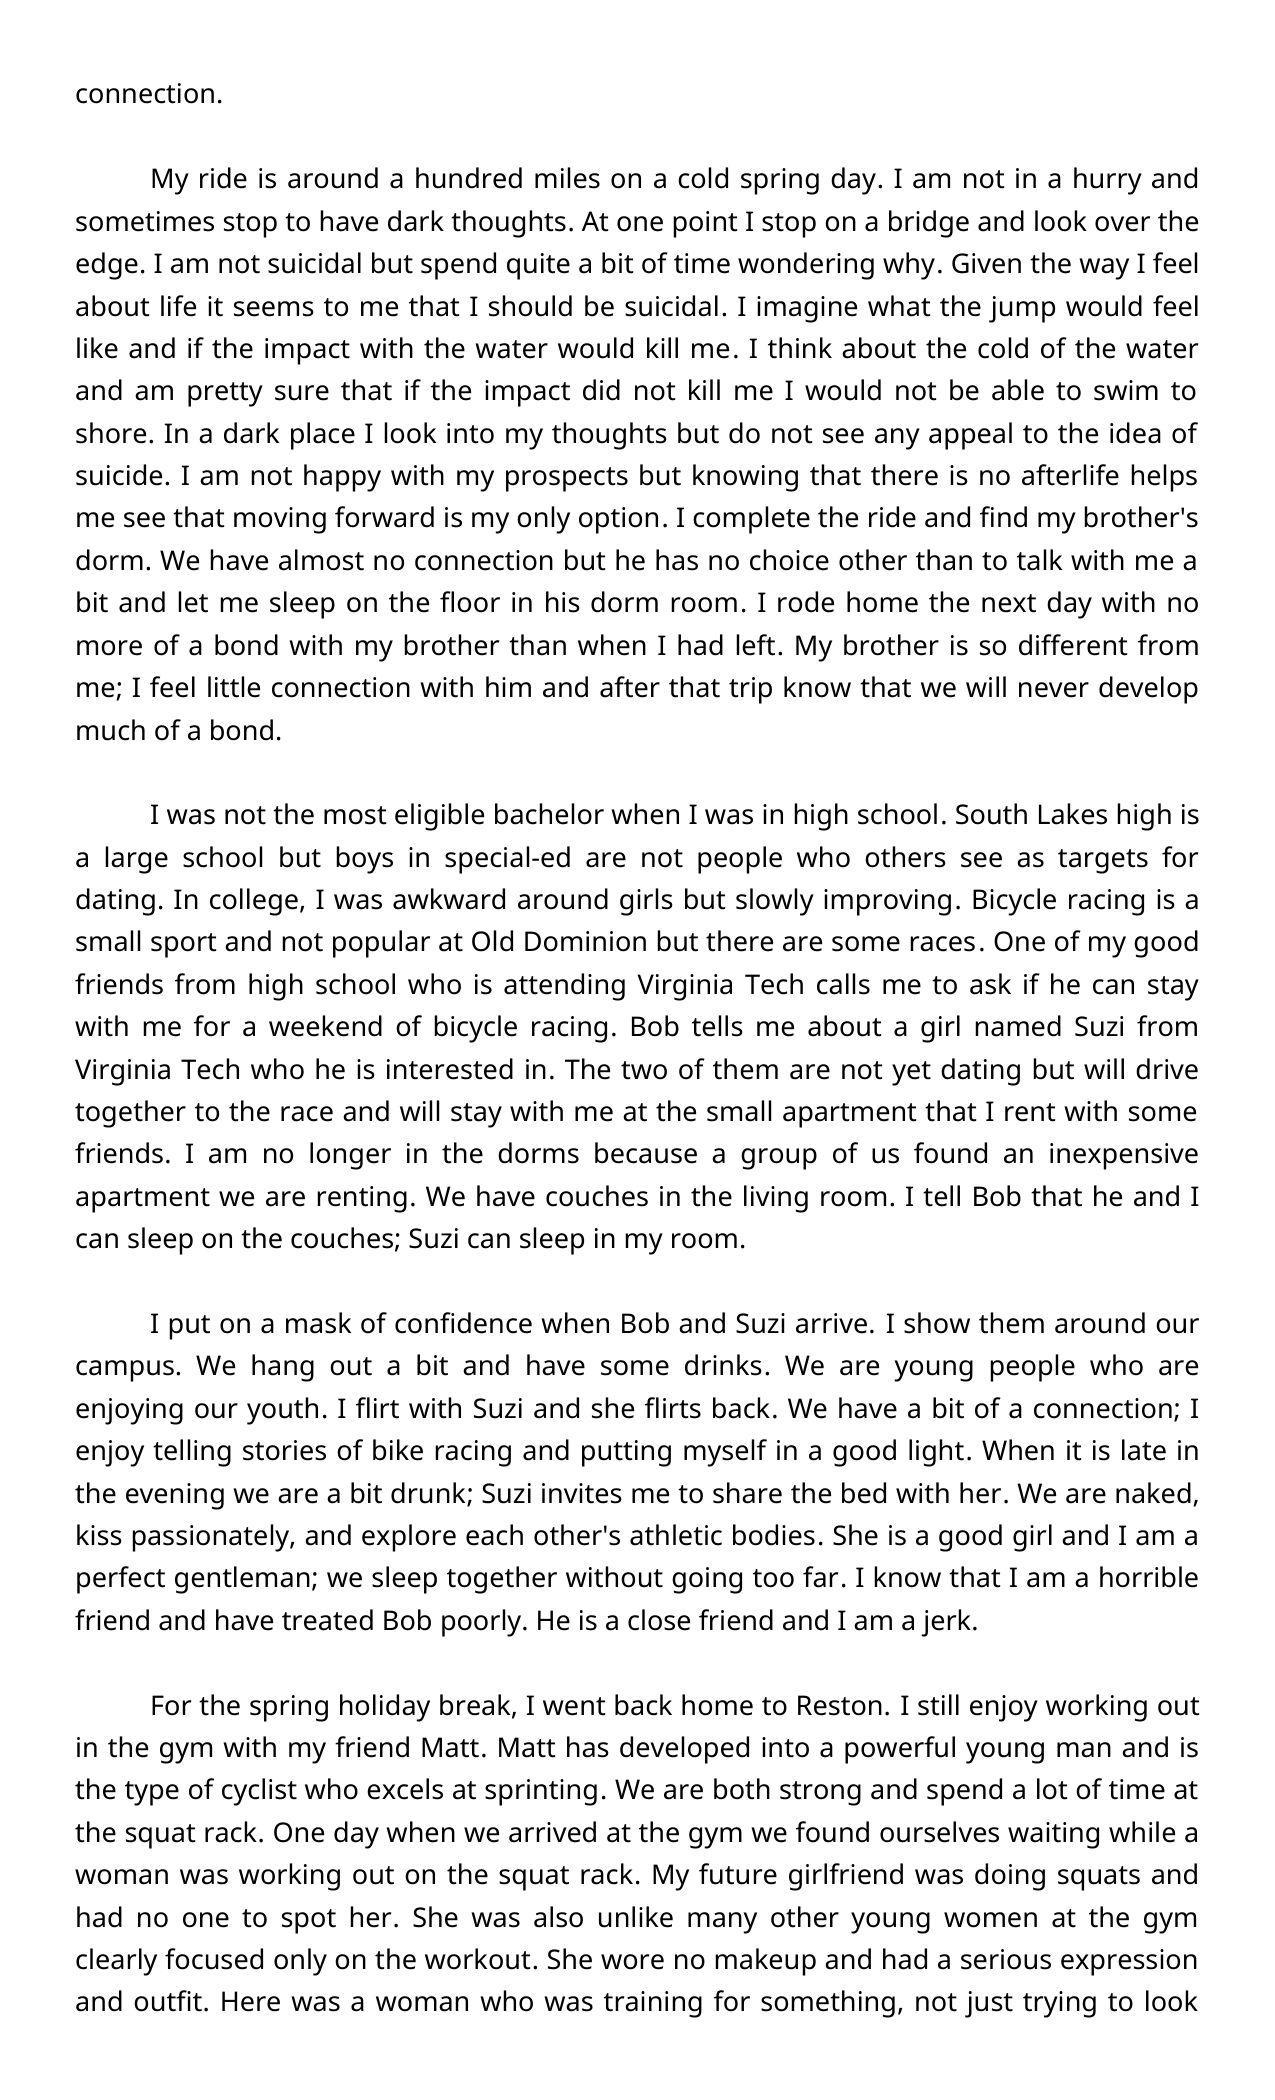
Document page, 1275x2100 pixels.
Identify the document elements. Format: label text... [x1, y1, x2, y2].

text I put on a mask of confidence when Bob and Suzi arrive. I show them around our campus. We hang out a bit and have some drinks. We are young people who are enjoying our youth. I flirt with Suzi and she flirts back. We have a bit of a connection; I enjoy telling stories of bike racing and putting myself in a good light. When it is late in the evening we are a bit drunk; Suzi invites me to share the bed with her. We are naked, kiss passionately, and explore each other's athletic bodies. She is a good girl and I am a perfect gentleman; we sleep together without going too far. I know that I am a horrible friend and have treated Bob poorly. He is a close friend and I am a jerk. [75, 1304, 1200, 1638]
text For the spring holiday break, I went back home to Reston. I still enjoy working out in the gym with my friend Matt. Matt has developed into a powerful young man and is the type of cyclist who excels at sprinting. We are both strong and spend a lot of time at the squat rack. One day when we arrived at the gym we found ourselves waiting while a woman was working out on the squat rack. My future girlfriend was doing squats and had no one to spot her. She was also unlike many other young women at the gym clearly focused only on the workout. She wore no makeup and had a serious expression and outfit. Here was a woman who was training for something, not just trying to look [75, 1686, 1200, 2020]
text My ride is around a hundred miles on a cold spring day. I am not in a hurry and sometimes stop to have dark thoughts. At one point I stop on a bridge and look over the edge. I am not suicidal but spend quite a bit of time wondering why. Given the way I feel about life it seems to me that I should be suicidal. I imagine what the jump would feel like and if the impact with the water would kill me. I think about the cold of the water and am pretty sure that if the impact did not kill me I would not be able to swim to shore. In a dark place I look into my thoughts but do not see any appeal to the idea of suicide. I am not happy with my prospects but knowing that there is no afterlife helps me see that moving forward is my only option. I complete the ride and find my brother's dorm. We have almost no connection but he has no choice other than to talk with me a bit and let me sleep on the floor in his dorm room. I rode home the next day with no more of a bond with my brother than when I had left. My brother is so different from me; I feel little connection with him and after that trip know that we will never develop much of a bond. [75, 160, 1200, 748]
text connection. [75, 75, 1200, 112]
text I was not the most eligible bachelor when I was in high school. South Lakes high is a large school but boys in special-ed are not people who others see as targets for dating. In college, I was awkward around girls but slowly improving. Bicycle racing is a small sport and not popular at Old Dominion but there are some races. One of my good friends from high school who is attending Virginia Tech calls me to ask if he can stay with me for a weekend of bicycle racing. Bob tells me about a girl named Suzi from Virginia Tech who he is interested in. The two of them are not yet dating but will drive together to the race and will stay with me at the small apartment that I rent with some friends. I am no longer in the dorms because a group of us found an inexpensive apartment we are renting. We have couches in the living room. I tell Bob that he and I can sleep on the couches; Suzi can sleep in my room. [75, 796, 1200, 1257]
